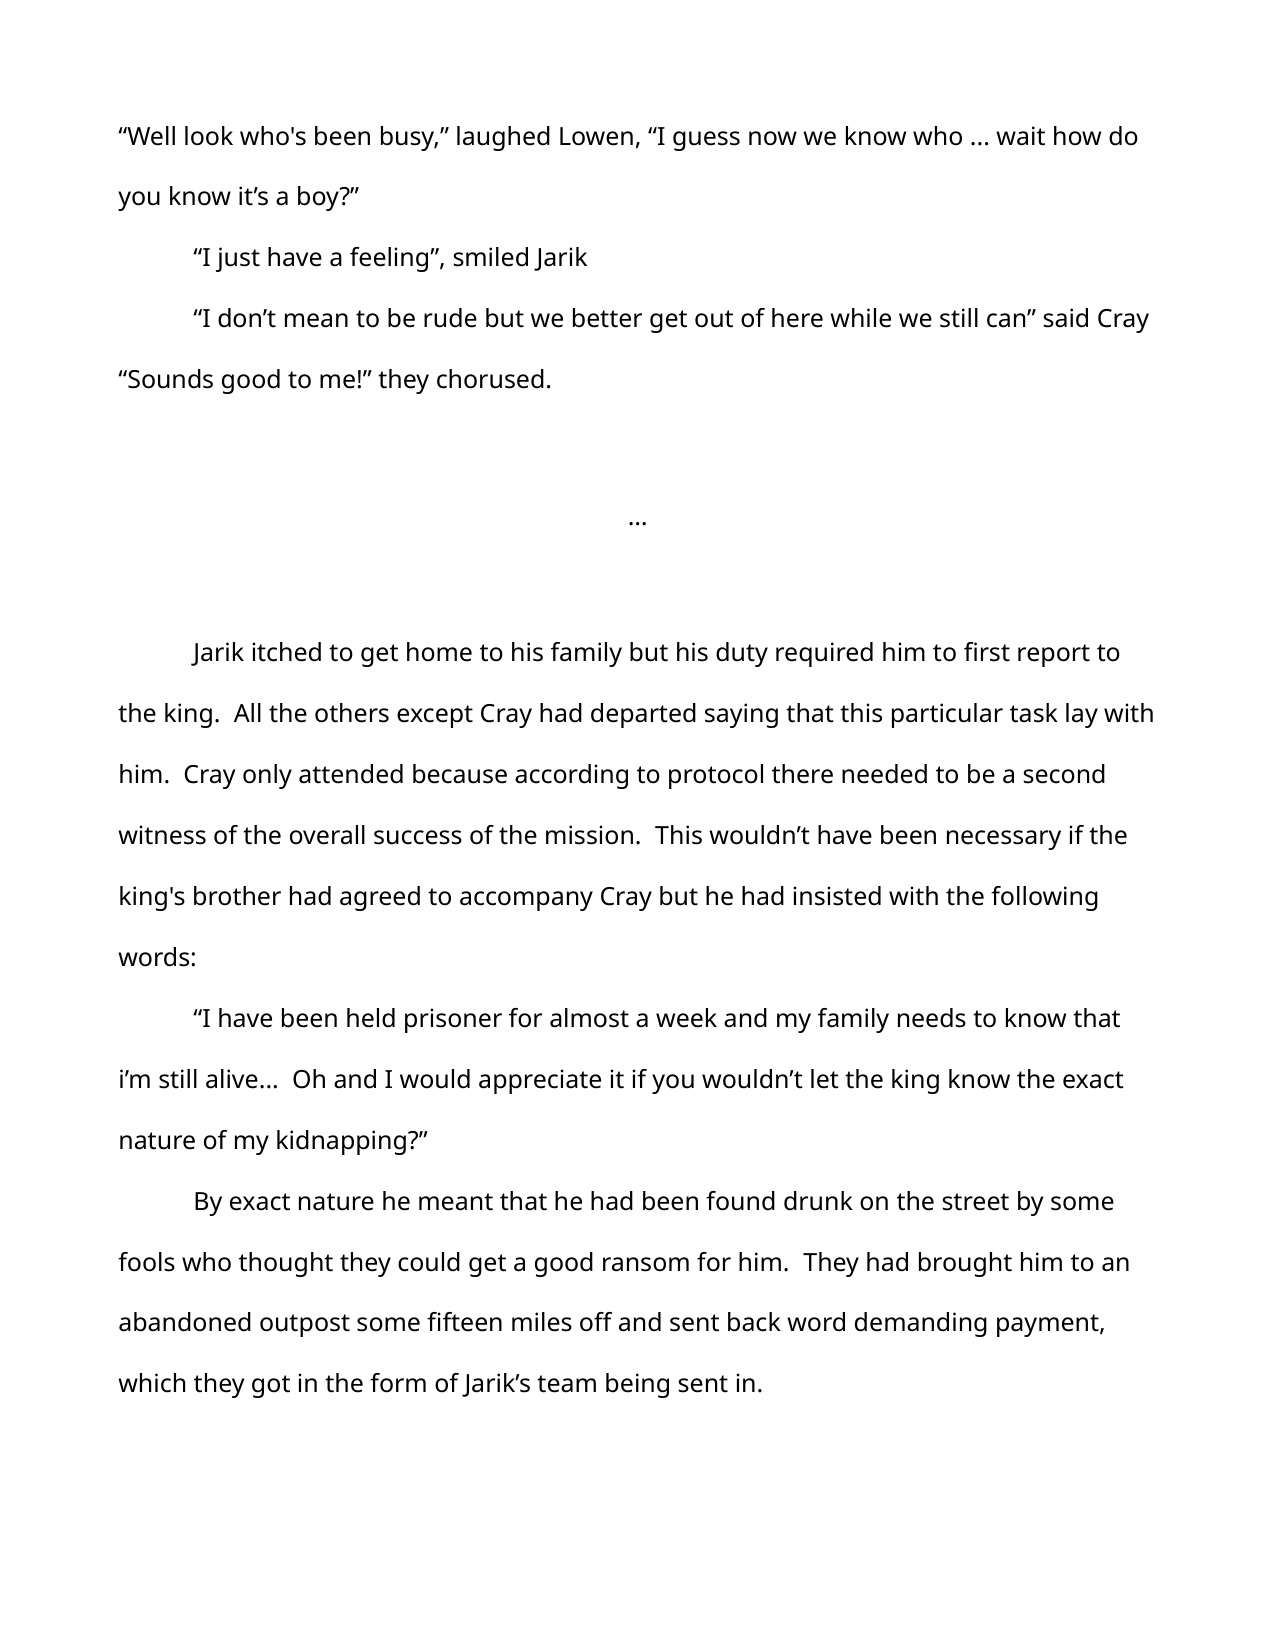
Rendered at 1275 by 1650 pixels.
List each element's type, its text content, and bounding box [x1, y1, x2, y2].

text “Sounds good to me!” they chorused. [118, 362, 1157, 396]
text … [118, 498, 1157, 532]
text “I have been held prisoner for almost a week and my family needs to know that i’m still alive... Oh and I would appreciate it if you wouldn’t let the king know the exact nature of my kidnapping?” [118, 1000, 1157, 1156]
text “Well look who's been busy,” laughed Lowen, “I guess now we know who ... wait how do you know it’s a boy?” [118, 118, 1157, 213]
text “I don’t mean to be rude but we better get out of here while we still can” said Cray [118, 301, 1157, 335]
text By exact nature he meant that he had been found drunk on the street by some fools who thought they could get a good ransom for him. They had brought him to an abandoned outpost some fifteen miles off and sent back word demanding payment, which they got in the form of Jarik’s team being sent in. [118, 1183, 1157, 1400]
text “I just have a feeling”, smiled Jarik [118, 240, 1157, 274]
text Jarik itched to get home to his family but his duty required him to first report to the king. All the others except Cray had departed saying that this particular task lay with him. Cray only attended because according to protocol there needed to be a second witness of the overall success of the mission. This wouldn’t have been necessary if the king's brother had agreed to accompany Cray but he had insisted with the following words: [118, 635, 1157, 973]
